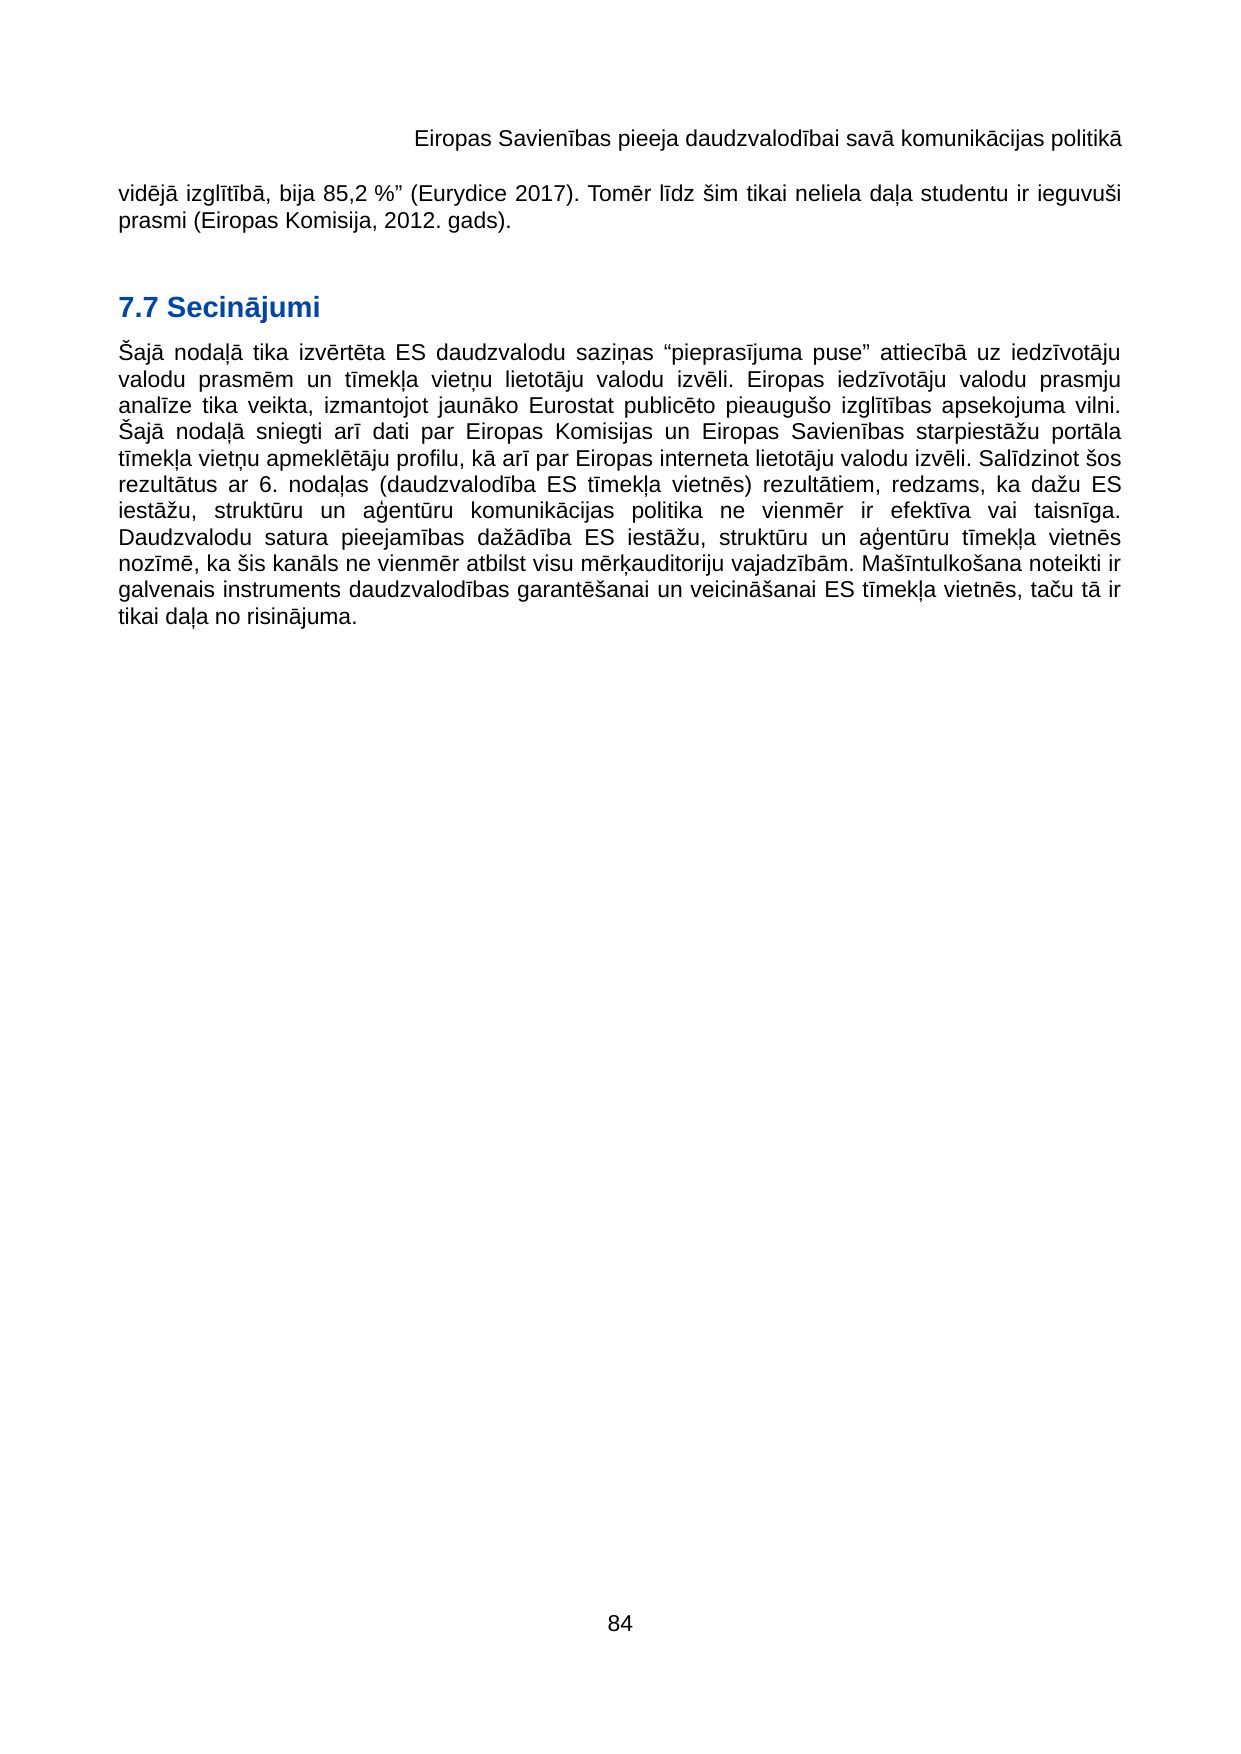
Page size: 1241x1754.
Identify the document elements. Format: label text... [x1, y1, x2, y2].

text Šajā nodaļā tika izvērtēta ES daudzvalodu saziņas “pieprasījuma puse” attiecībā uz iedzīvotāju valodu prasmēm un tīmekļa vietņu lietotāju valodu izvēli. Eiropas iedzīvotāju valodu prasmju analīze tika veikta, izmantojot jaunāko Eurostat publicēto pieaugušo izglītības apsekojuma vilni. Šajā nodaļā sniegti arī dati par Eiropas Komisijas un Eiropas Savienības starpiestāžu portāla tīmekļa vietņu apmeklētāju profilu, kā arī par Eiropas interneta lietotāju valodu izvēli. Salīdzinot šos rezultātus ar 6. nodaļas (daudzvalodība ES tīmekļa vietnēs) rezultātiem, redzams, ka dažu ES iestāžu, struktūru un aģentūru komunikācijas politika ne vienmēr ir efektīva vai taisnīga. Daudzvalodu satura pieejamības dažādība ES iestāžu, struktūru un aģentūru tīmekļa vietnēs nozīmē, ka šis kanāls ne vienmēr atbilst visu mērķauditoriju vajadzībām. Mašīntulkošana noteikti ir galvenais instruments daudzvalodības garantēšanai un veicināšanai ES tīmekļa vietnēs, taču tā ir tikai daļa no risinājuma. [118, 339, 1122, 629]
text vidējā izglītībā, bija 85,2 %” (Eurydice 2017). Tomēr līdz šim tikai neliela daļa studentu ir ieguvuši prasmi (Eiropas Komisija, 2012. gads). [118, 180, 1122, 233]
subtitle 7.7 Secinājumi [118, 290, 1122, 323]
